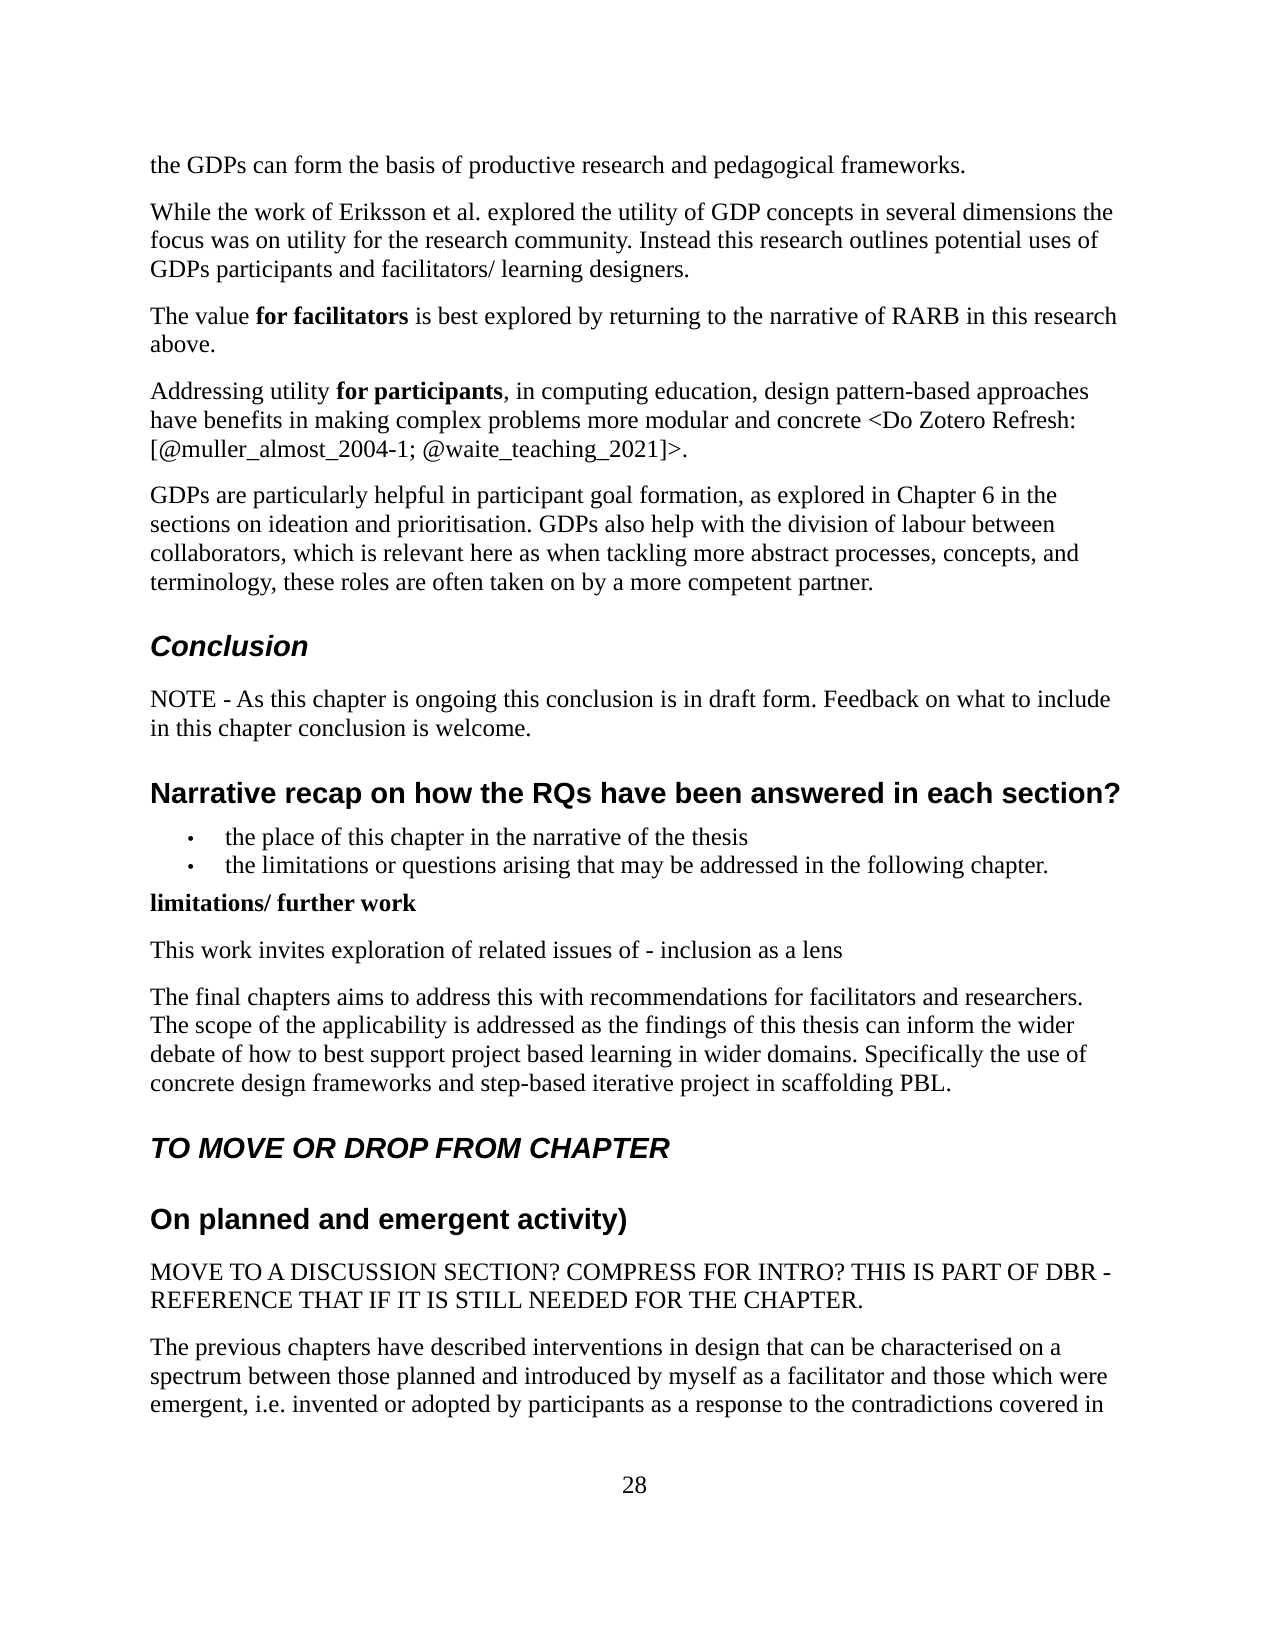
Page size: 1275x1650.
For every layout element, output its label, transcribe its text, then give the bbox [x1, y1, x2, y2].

subtitle Conclusion [150, 629, 1125, 663]
text The previous chapters have described interventions in design that can be characterised on a spectrum between those planned and introduced by myself as a facilitator and those which were emergent, i.e. invented or adopted by participants as a response to the contradictions covered in [150, 1332, 1125, 1418]
text limitations/ further work [150, 888, 1125, 917]
text The final chapters aims to address this with recommendations for facilitators and researchers. The scope of the applicability is addressed as the findings of this thesis can inform the wider debate of how to best support project based learning in wider domains. Specifically the use of concrete design frameworks and step-based iterative project in scaffolding PBL. [150, 982, 1125, 1097]
text GDPs are particularly helpful in participant goal formation, as explored in Chapter 6 in the sections on ideation and prioritisation. GDPs also help with the division of labour between collaborators, which is relevant here as when tackling more abstract processes, concepts, and terminology, these roles are often taken on by a more competent partner. [150, 480, 1125, 595]
text The value for facilitators is best explored by returning to the narrative of RARB in this research above. [150, 301, 1125, 358]
text the GDPs can form the basis of productive research and pedagogical frameworks. [150, 150, 1125, 179]
text MOVE TO A DISCUSSION SECTION? COMPRESS FOR INTRO? THIS IS PART OF DBR - REFERENCE THAT IF IT IS STILL NEEDED FOR THE CHAPTER. [150, 1257, 1125, 1314]
subtitle TO MOVE OR DROP FROM CHAPTER [150, 1131, 1125, 1164]
list the place of this chapter in the narrative of the thesis [187, 822, 1125, 851]
subtitle On planned and emergent activity) [150, 1202, 1125, 1235]
list the limitations or questions arising that may be addressed in the following chapter. [187, 851, 1125, 879]
subtitle Narrative recap on how the RQs have been answered in each section? [150, 776, 1125, 809]
text While the work of Eriksson et al. explored the utility of GDP concepts in several dimensions the focus was on utility for the research community. Instead this research outlines potential uses of GDPs participants and facilitators/ learning designers. [150, 197, 1125, 283]
text This work invites exploration of related issues of - inclusion as a lens [150, 935, 1125, 964]
text NOTE - As this chapter is ongoing this conclusion is in draft form. Feedback on what to include in this chapter conclusion is welcome. [150, 684, 1125, 742]
text Addressing utility for participants, in computing education, design pattern-based approaches have benefits in making complex problems more modular and concrete <Do Zotero Refresh: [@muller_almost_2004-1; @waite_teaching_2021]>. [150, 376, 1125, 462]
